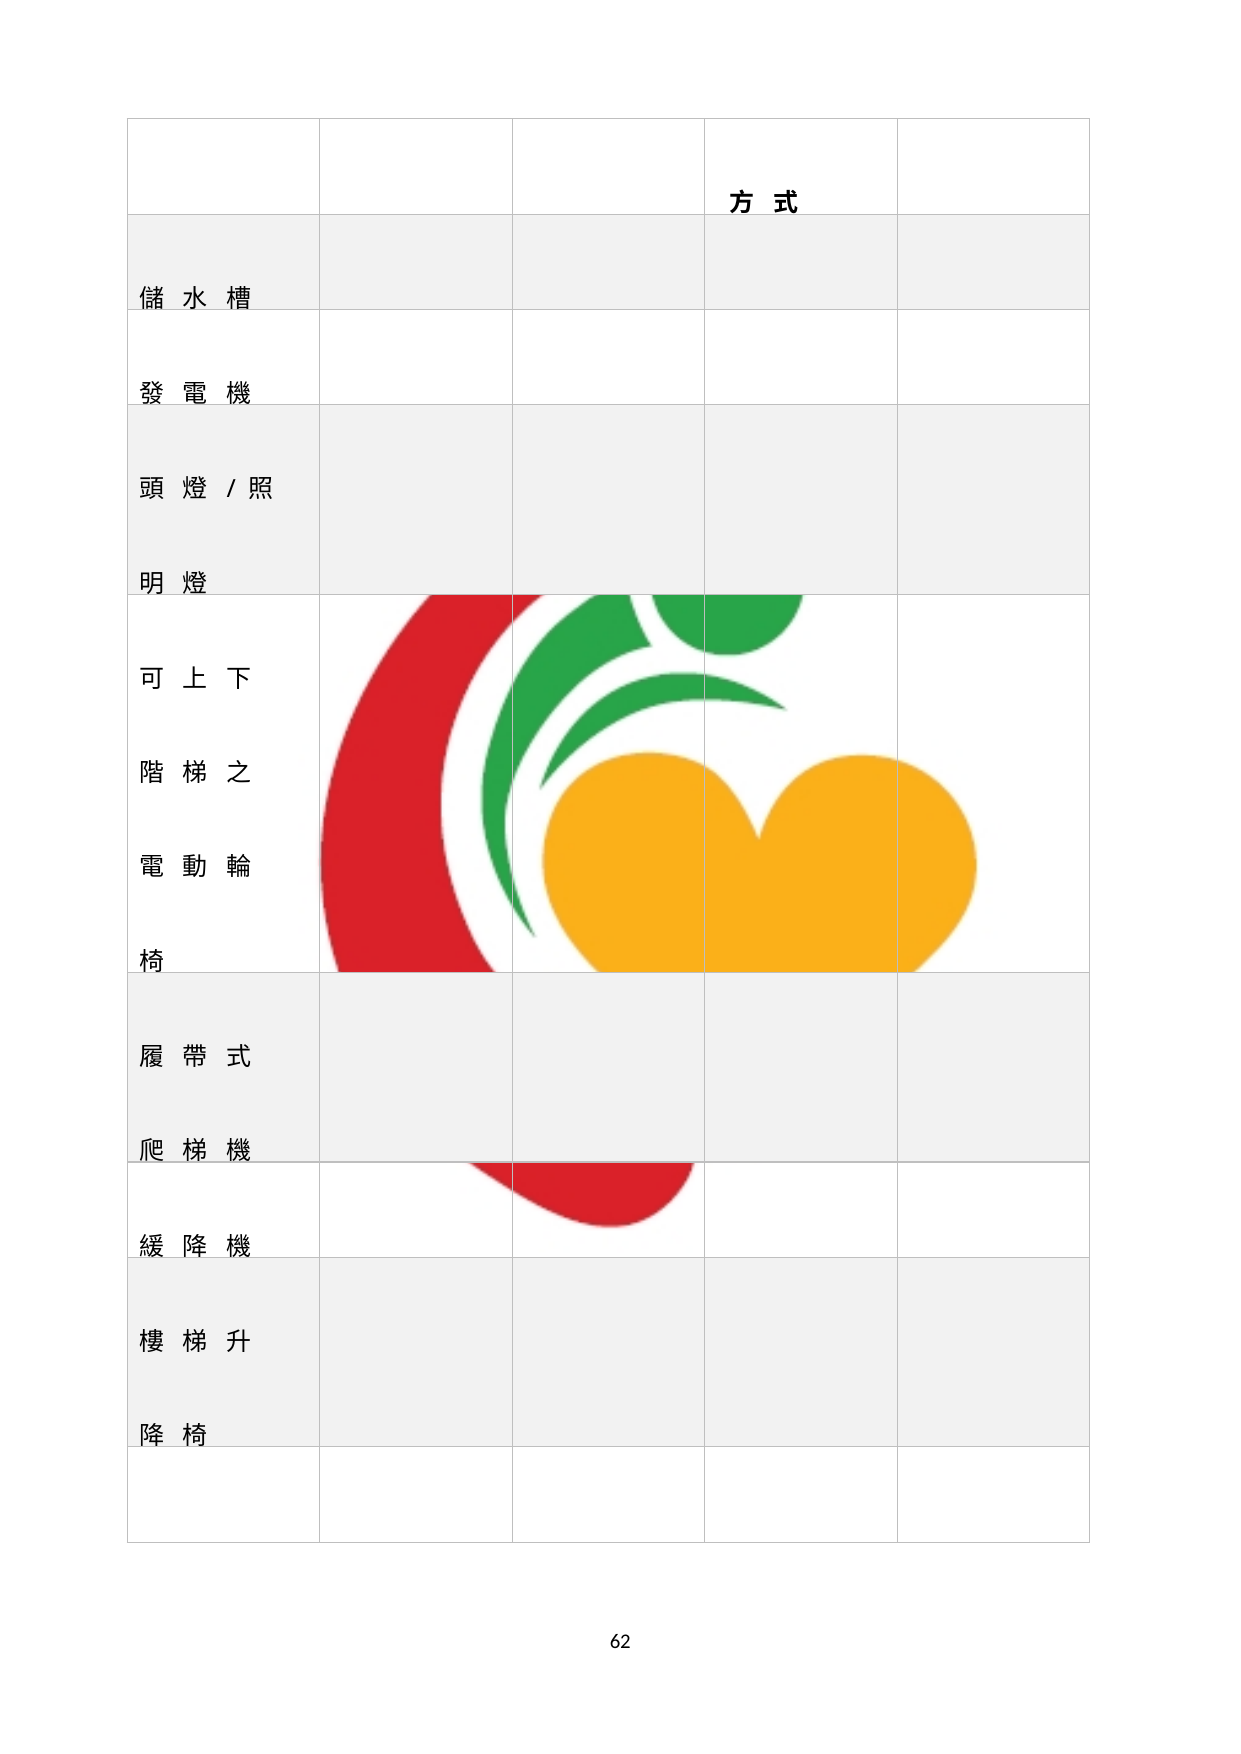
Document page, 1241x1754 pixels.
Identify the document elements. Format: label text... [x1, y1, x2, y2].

table_cell [513, 595, 704, 972]
table_cell [513, 1163, 704, 1257]
table_cell [513, 310, 704, 404]
table_header 方式 [705, 119, 897, 213]
table_cell [705, 973, 897, 1161]
table_cell [320, 1163, 512, 1257]
table_cell [705, 1447, 897, 1542]
table_header [898, 119, 1089, 213]
table_cell 履帶式爬梯機 [128, 973, 319, 1161]
table_cell [513, 1447, 704, 1542]
table_cell 頭燈/照明燈 [128, 405, 319, 594]
table_cell [320, 973, 512, 1161]
table_cell [898, 1447, 1089, 1542]
table_cell [705, 405, 897, 594]
table_cell [898, 1163, 1089, 1257]
table_cell [705, 1258, 897, 1446]
table_cell 可上下階梯之電動輪椅 [128, 595, 319, 972]
table_cell [898, 1258, 1089, 1446]
table_header [513, 119, 704, 213]
table_cell [513, 973, 704, 1161]
table_cell [320, 1258, 512, 1446]
table_cell [898, 973, 1089, 1161]
table_cell [320, 215, 512, 309]
table_cell [705, 595, 897, 972]
table_cell 緩降機 [128, 1163, 319, 1257]
table_header [320, 119, 512, 213]
picture [1090, 466, 1137, 1280]
table_cell 儲水槽 [128, 215, 319, 309]
table_cell [513, 405, 704, 594]
table_cell [320, 405, 512, 594]
table_cell [898, 405, 1089, 594]
table_cell 發電機 [128, 310, 319, 404]
table_cell [898, 310, 1089, 404]
table_cell [898, 215, 1089, 309]
table_cell [513, 1258, 704, 1446]
table_cell 樓梯升降椅 [128, 1258, 319, 1446]
table_cell [705, 215, 897, 309]
table_cell [705, 1163, 897, 1257]
table_cell [128, 1447, 319, 1542]
table_cell [705, 310, 897, 404]
table_cell [513, 215, 704, 309]
picture [103, 466, 127, 1280]
table_cell [320, 310, 512, 404]
table_header [128, 119, 319, 213]
table_cell [898, 595, 1089, 972]
table_cell [320, 595, 512, 972]
table_cell [320, 1447, 512, 1542]
